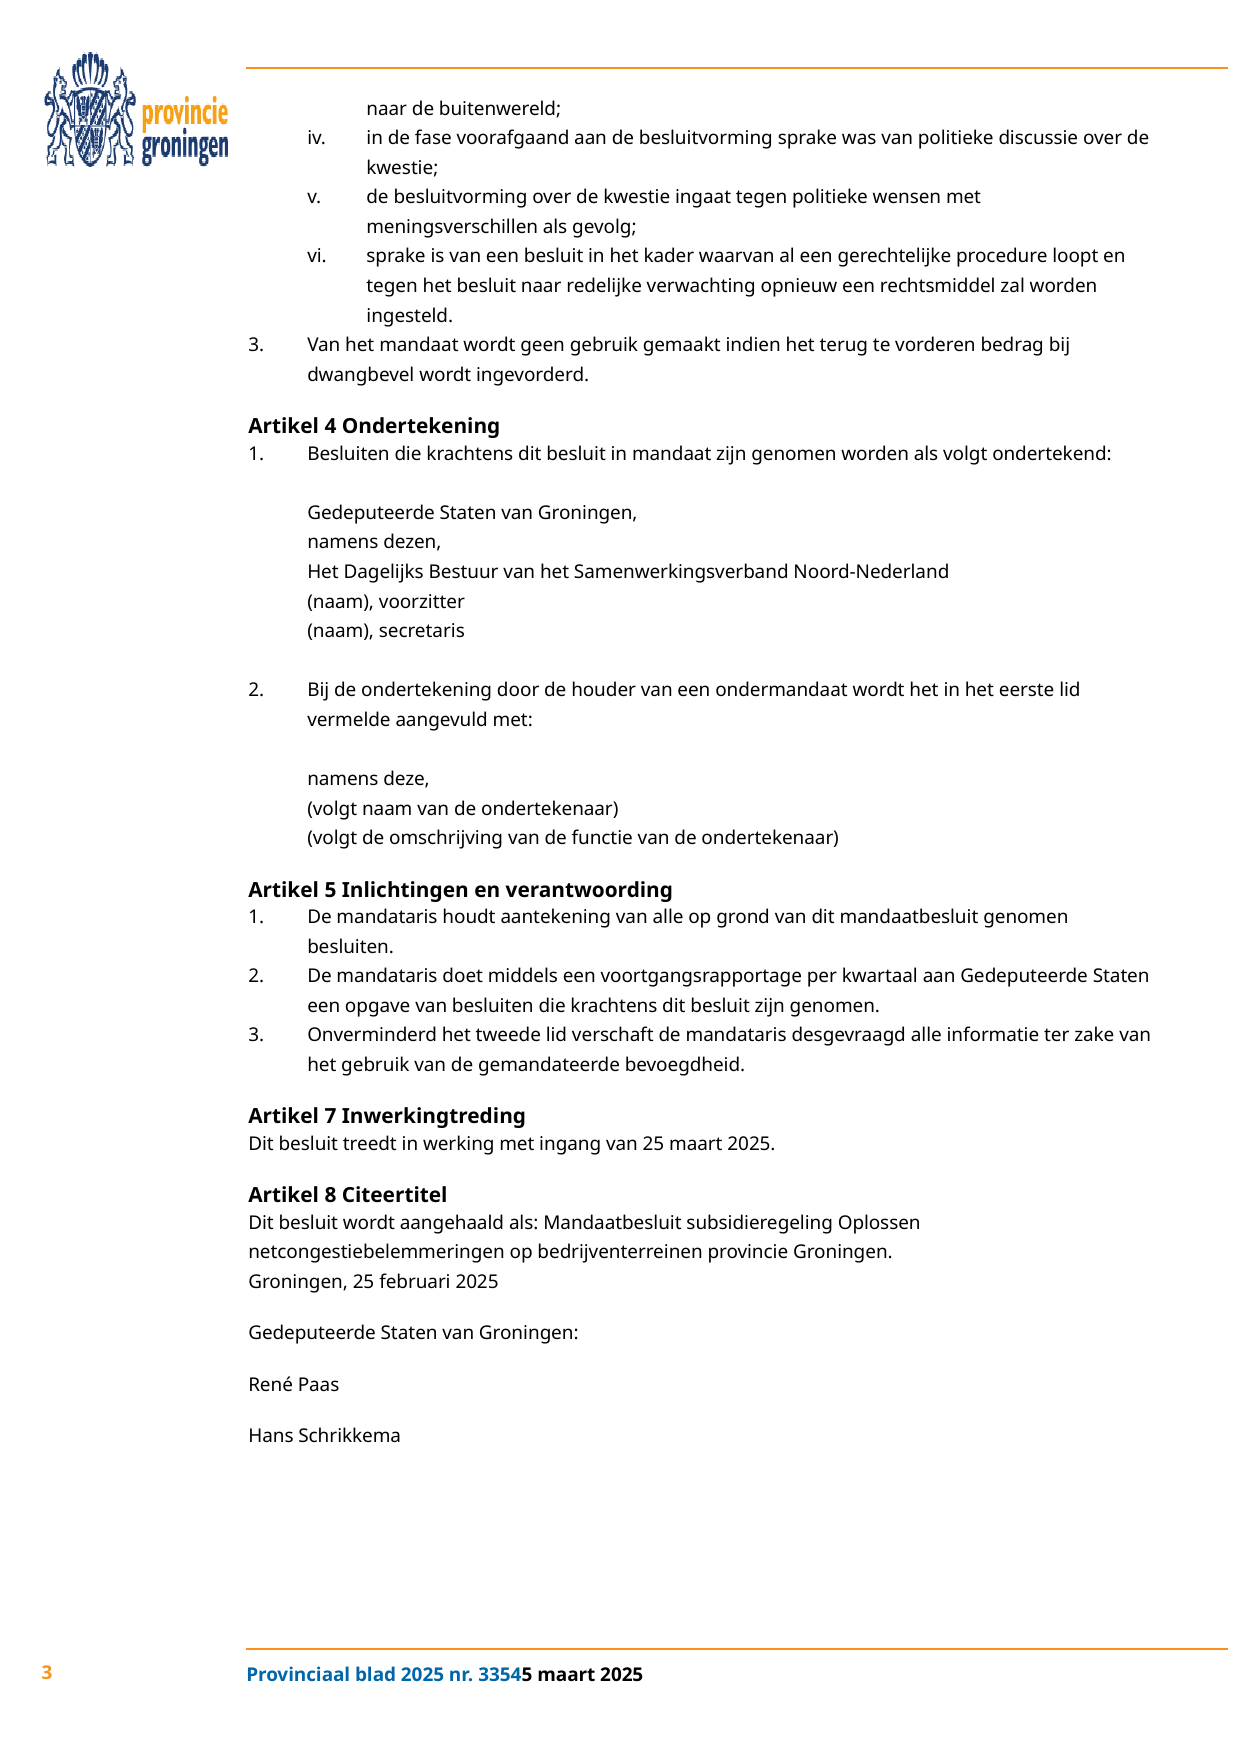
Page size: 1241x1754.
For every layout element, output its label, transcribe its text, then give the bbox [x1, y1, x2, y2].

text Dit besluit treedt in werking met ingang van 25 maart 2025. [248, 1130, 1152, 1156]
text René Paas [248, 1371, 1152, 1397]
list in de fase voorafgaand aan de besluitvorming sprake was van politieke discussie over de kwestie; [307, 124, 1152, 180]
list De mandataris doet middels een voortgangsrapportage per kwartaal aan Gedeputeerde Staten een opgave van besluiten die krachtens dit besluit zijn genomen. [248, 962, 1152, 1018]
list (naam), secretaris [248, 617, 1152, 643]
list Onverminderd het tweede lid verschaft de mandataris desgevraagd alle informatie ter zake van het gebruik van de gemandateerde bevoegdheid. [248, 1022, 1152, 1077]
list (volgt naam van de ondertekenaar) [248, 795, 1152, 821]
list namens deze, [248, 765, 1152, 791]
text Artikel 5 Inlichtingen en verantwoording [248, 875, 1152, 903]
text Gedeputeerde Staten van Groningen: [248, 1319, 1152, 1345]
list Gedeputeerde Staten van Groningen, [248, 499, 1152, 525]
text Artikel 4 Ondertekening [248, 411, 1152, 440]
list sprake is van een besluit in het kader waarvan al een gerechtelijke procedure loopt en tegen het besluit naar redelijke verwachting opnieuw een rechtsmiddel zal worden ingesteld. [307, 243, 1152, 328]
list Besluiten die krachtens dit besluit in mandaat zijn genomen worden als volgt ondertekend: [248, 440, 1152, 466]
text Artikel 7 Inwerkingtreding [248, 1102, 1152, 1130]
list namens dezen, [248, 529, 1152, 554]
list Van het mandaat wordt geen gebruik gemaakt indien het terug te vorderen bedrag bij dwangbevel wordt ingevorderd. [248, 331, 1152, 387]
text Dit besluit wordt aangehaald als: Mandaatbesluit subsidieregeling Oplossen netcongestiebelemmeringen op bedrijventerreinen provincie Groningen. [248, 1209, 1152, 1264]
text Artikel 8 Citeertitel [248, 1181, 1152, 1209]
list (naam), voorzitter [248, 588, 1152, 613]
text Groningen, 25 februari 2025 [248, 1268, 1152, 1294]
list naar de buitenwereld; [307, 95, 1152, 121]
picture [41, 47, 231, 172]
list De mandataris houdt aantekening van alle op grond van dit mandaatbesluit genomen besluiten. [248, 903, 1152, 959]
list Het Dagelijks Bestuur van het Samenwerkingsverband Noord-Nederland [248, 558, 1152, 584]
list Bij de ondertekening door de houder van een ondermandaat wordt het in het eerste lid vermelde aangevuld met: [248, 677, 1152, 732]
text Hans Schrikkema [248, 1422, 1152, 1448]
list de besluitvorming over de kwestie ingaat tegen politieke wensen met meningsverschillen als gevolg; [307, 183, 1152, 239]
list (volgt de omschrijving van de functie van de ondertekenaar) [248, 824, 1152, 850]
